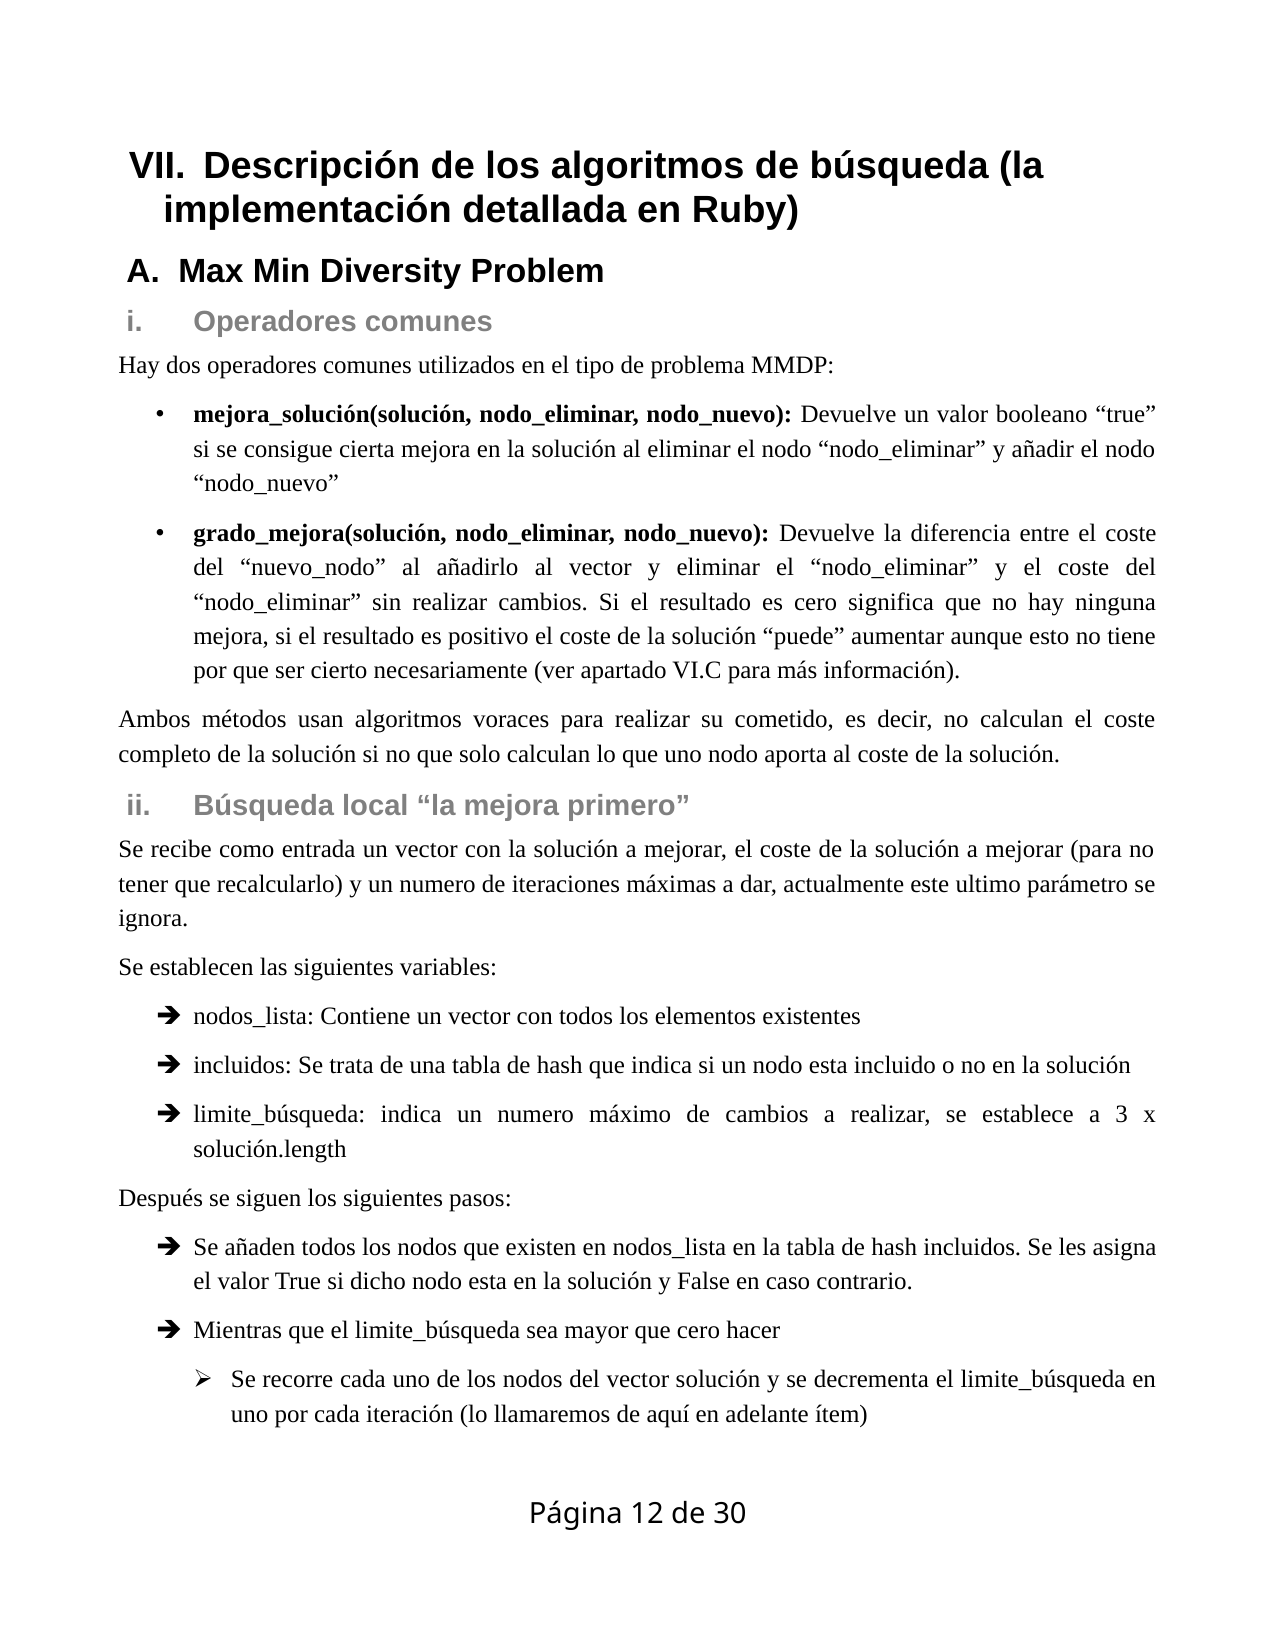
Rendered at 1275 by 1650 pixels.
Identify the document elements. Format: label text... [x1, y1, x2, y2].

text Hay dos operadores comunes utilizados en el tipo de problema MMDP: [118, 351, 1157, 379]
text Se recibe como entrada un vector con la solución a mejorar, el coste de la solución a mejorar (para no tener que recalcularlo) y un numero de iteraciones máximas a dar, actualmente este ultimo parámetro se ignora. [118, 834, 1157, 932]
subtitle Búsqueda local “la mejora primero” [118, 788, 1157, 822]
list incluidos: Se trata de una tabla de hash que indica si un nodo esta incluido o no en la solución [156, 1050, 1157, 1079]
list limite_búsqueda: indica un numero máximo de cambios a realizar, se establece a 3 x solución.length [156, 1099, 1157, 1163]
text Ambos métodos usan algoritmos voraces para realizar su cometido, es decir, no calculan el coste completo de la solución si no que solo calculan lo que uno nodo aporta al coste de la solución. [118, 704, 1157, 768]
list Se añaden todos los nodos que existen en nodos_lista en la tabla de hash incluidos. Se les asigna el valor True si dicho nodo esta en la solución y False en caso contrario. [156, 1232, 1157, 1295]
subtitle Descripción de los algoritmos de búsqueda (la implementación detallada en Ruby) [118, 143, 1157, 230]
subtitle Max Min Diversity Problem [118, 251, 1157, 290]
list nodos_lista: Contiene un vector con todos los elementos existentes [156, 1001, 1157, 1030]
list Mientras que el limite_búsqueda sea mayor que cero hacer [156, 1316, 1157, 1344]
subtitle Operadores comunes [118, 304, 1157, 338]
text Después se siguen los siguientes pasos: [118, 1183, 1157, 1212]
list mejora_solución(solución, nodo_eliminar, nodo_nuevo): Devuelve un valor booleano “true” si se consigue cierta mejora en la solución al eliminar el nodo “nodo_eliminar” y añadir el nodo “nodo_nuevo” [156, 399, 1157, 497]
list Se recorre cada uno de los nodos del vector solución y se decrementa el limite_búsqueda en uno por cada iteración (lo llamaremos de aquí en adelante ítem) [193, 1364, 1157, 1428]
text Se establecen las siguientes variables: [118, 952, 1157, 981]
list grado_mejora(solución, nodo_eliminar, nodo_nuevo): Devuelve la diferencia entre el coste del “nuevo_nodo” al añadirlo al vector y eliminar el “nodo_eliminar” y el coste del “nodo_eliminar” sin realizar cambios. Si el resultado es cero significa que no hay ninguna mejora, si el resultado es positivo el coste de la solución “puede” aumentar aunque esto no tiene por que ser cierto necesariamente (ver apartado VI.C para más información). [156, 518, 1157, 684]
